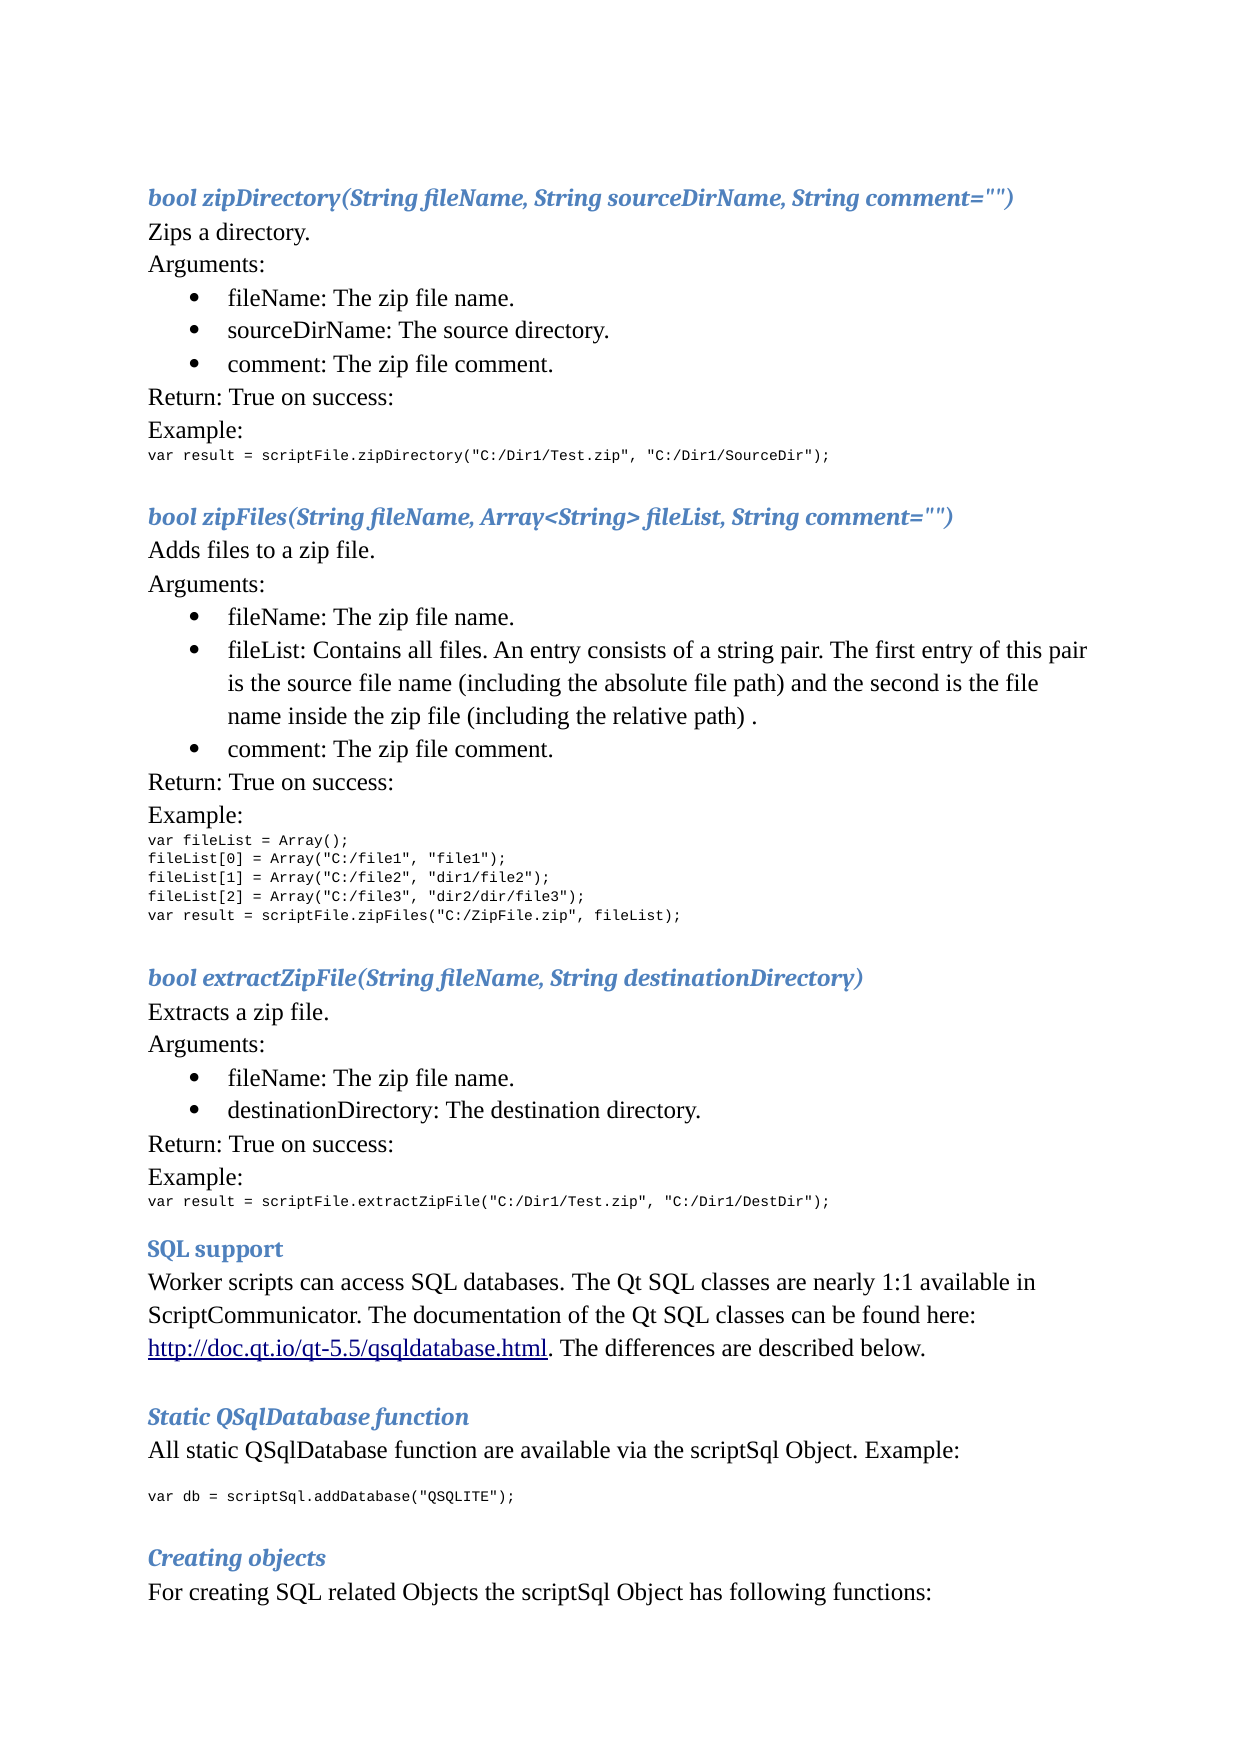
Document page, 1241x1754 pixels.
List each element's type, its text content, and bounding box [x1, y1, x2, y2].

text var db = scriptSql.addDatabase("QSQLITE"); [148, 1489, 1093, 1506]
text Example: [148, 800, 1093, 828]
list fileName: The zip file name. [190, 602, 1093, 630]
text Adds files to a zip file. [148, 536, 1093, 564]
text Example: [148, 1162, 1093, 1190]
text Return: True on success: [148, 382, 1093, 410]
list sourceDirName: The source directory. [190, 316, 1093, 344]
list comment: The zip file comment. [190, 734, 1093, 762]
subtitle Static QSqlDatabase function [148, 1402, 1093, 1431]
text Zips a directory. [148, 217, 1093, 245]
text For creating SQL related Objects the scriptSql Object has following functions: [148, 1577, 1093, 1606]
subtitle bool extractZipFile(String fileName, String destinationDirectory) [148, 963, 1093, 992]
text All static QSqlDatabase function are available via the scriptSql Object. Example: [148, 1436, 1093, 1464]
text fileList[1] = Array("C:/file2", "dir1/file2"); [148, 871, 1093, 887]
text Example: [148, 415, 1093, 443]
subtitle bool zipDirectory(String fileName, String sourceDirName, String comment="") [148, 183, 1093, 212]
text var result = scriptFile.extractZipFile("C:/Dir1/Test.zip", "C:/Dir1/DestDir"); [148, 1195, 1093, 1211]
subtitle SQL support [148, 1234, 1093, 1263]
list fileName: The zip file name. [190, 1063, 1093, 1091]
list comment: The zip file comment. [190, 349, 1093, 377]
text var result = scriptFile.zipFiles("C:/ZipFile.zip", fileList); [148, 909, 1093, 925]
text Worker scripts can access SQL databases. The Qt SQL classes are nearly 1:1 available in ScriptCommunicator. The documentation of the Qt SQL classes can be found here: http://doc.qt.io/qt-5.5/qsqldatabase.html. The differences are described below. [148, 1267, 1093, 1362]
text fileList[2] = Array("C:/file3", "dir2/dir/file3"); [148, 890, 1093, 906]
subtitle bool zipFiles(String fileName, Array<String> fileList, String comment="") [148, 503, 1093, 531]
text Arguments: [148, 1029, 1093, 1058]
text Arguments: [148, 569, 1093, 597]
text Arguments: [148, 249, 1093, 278]
text Extracts a zip file. [148, 997, 1093, 1025]
list fileList: Contains all files. An entry consists of a string pair. The first entry of this pair is the source file name (including the absolute file path) and the second is the file name inside the zip file (including the relative path) . [190, 635, 1093, 729]
text Return: True on success: [148, 767, 1093, 796]
list destinationDirectory: The destination directory. [190, 1096, 1093, 1124]
text fileList[0] = Array("C:/file1", "file1"); [148, 852, 1093, 868]
text var fileList = Array(); [148, 833, 1093, 849]
list fileName: The zip file name. [190, 283, 1093, 311]
text Return: True on success: [148, 1129, 1093, 1157]
text var result = scriptFile.zipDirectory("C:/Dir1/Test.zip", "C:/Dir1/SourceDir"); [148, 448, 1093, 464]
subtitle Creating objects [148, 1544, 1093, 1573]
